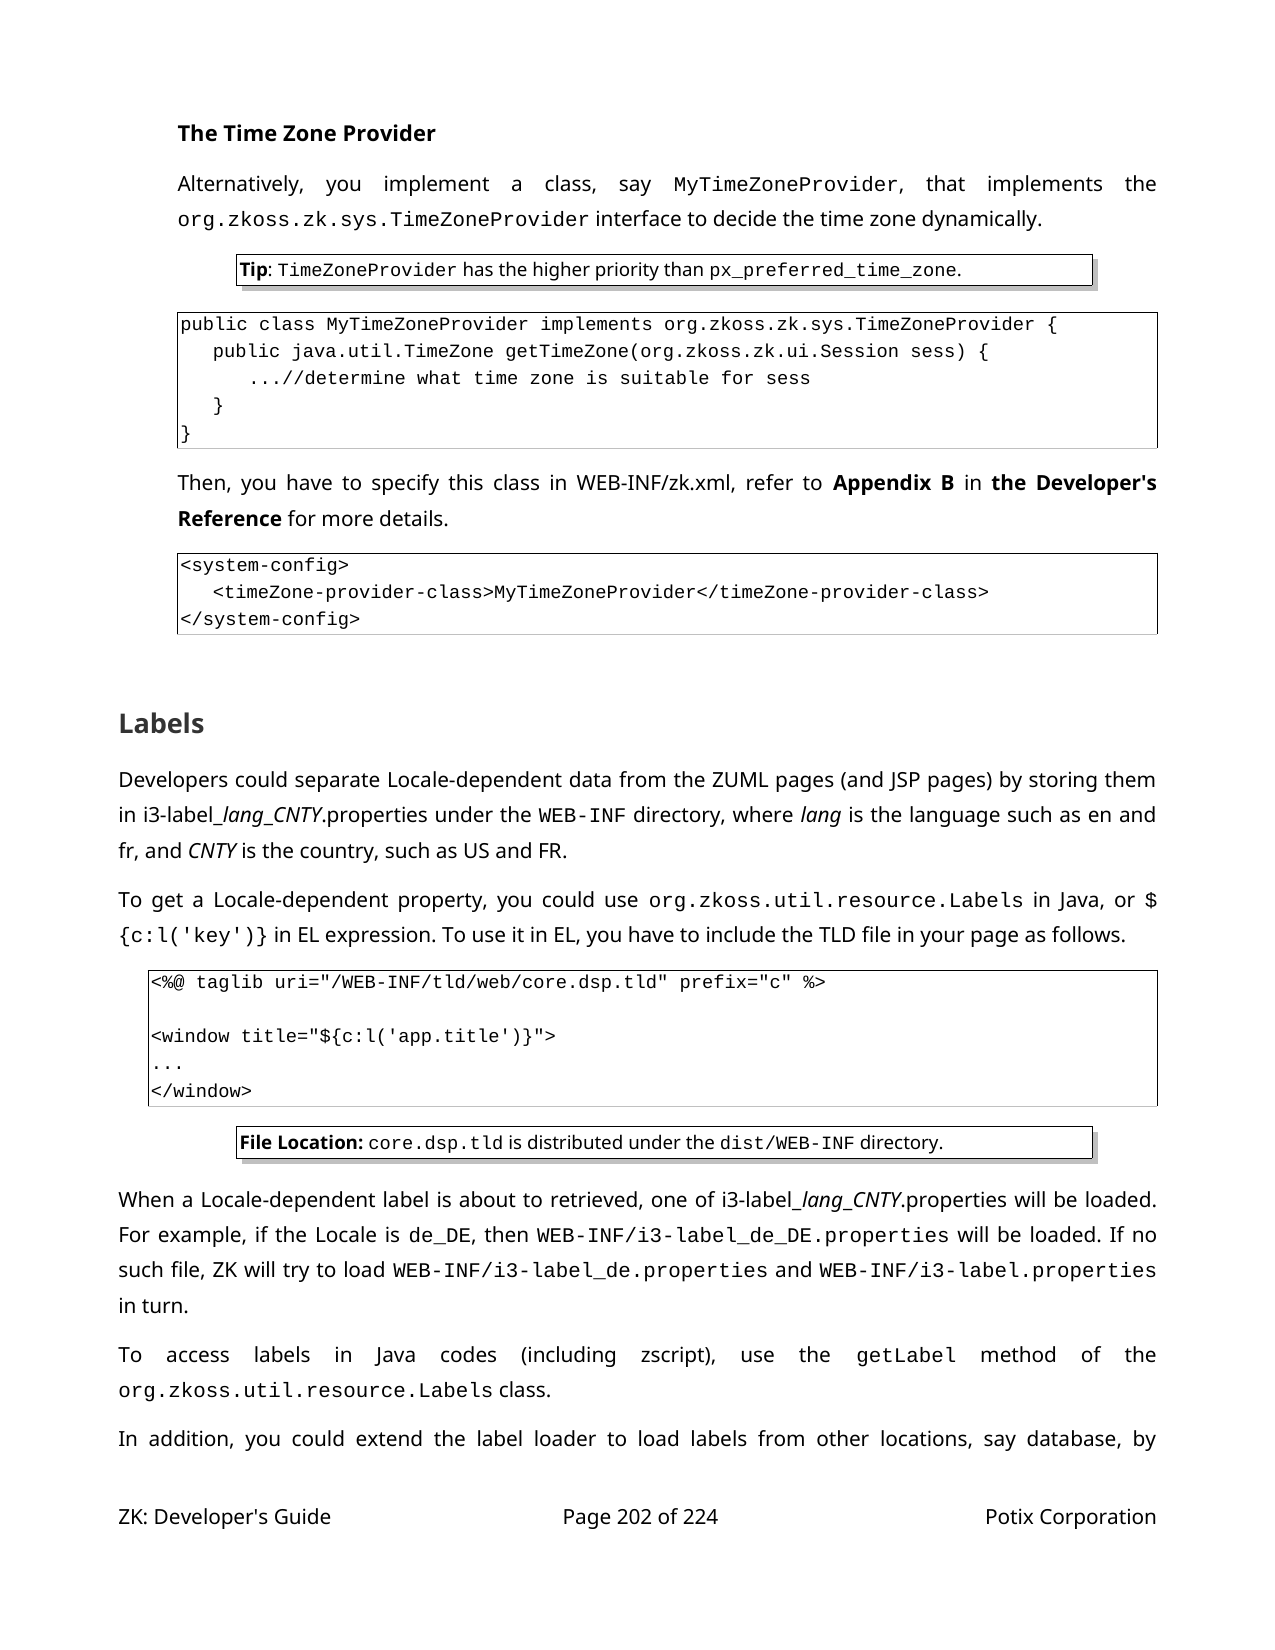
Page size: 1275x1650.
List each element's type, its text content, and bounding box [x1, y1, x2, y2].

text <%@ taglib uri="/WEB-INF/tld/web/core.dsp.tld" prefix="c" %> [149, 971, 1157, 994]
text Developers could separate Locale-dependent data from the ZUML pages (and JSP pages) by storing them in i3-label_lang_CNTY.properties under the WEB-INF directory, where lang is the language such as en and fr, and CNTY is the country, such as US and FR. [118, 765, 1157, 864]
text ...//determine what time zone is suitable for sess [178, 366, 1157, 390]
subtitle Labels [118, 705, 1157, 742]
text To access labels in Java codes (including zscript), use the getLabel method of the org.zkoss.util.resource.Labels class. [118, 1340, 1157, 1404]
text In addition, you could extend the label loader to load labels from other locations, say database, by [118, 1424, 1157, 1453]
text Alternatively, you implement a class, say MyTimeZoneProvider, that implements the org.zkoss.zk.sys.TimeZoneProvider interface to decide the time zone dynamically. [177, 169, 1157, 233]
text When a Locale-dependent label is about to retrieved, one of i3-label_lang_CNTY.properties will be loaded. For example, if the Locale is de_DE, then WEB-INF/i3-label_de_DE.properties will be loaded. If no such file, ZK will try to load WEB-INF/i3-label_de.properties and WEB-INF/i3-label.properties in turn. [118, 1185, 1157, 1319]
text File Location: core.dsp.tld is distributed under the dist/WEB-INF directory. [237, 1127, 1092, 1158]
text } [178, 421, 1157, 448]
text </window> [149, 1078, 1157, 1106]
text </system-config> [178, 607, 1157, 634]
text ... [149, 1051, 1157, 1076]
text To get a Locale-dependent property, you could use org.zkoss.util.resource.Labels in Java, or ${c:l('key')} in EL expression. To use it in EL, you have to include the TLD file in your page as follows. [118, 885, 1157, 949]
text <timeZone-provider-class>MyTimeZoneProvider</timeZone-provider-class> [178, 580, 1157, 604]
subtitle The Time Zone Provider [177, 118, 1157, 148]
text <system-config> [178, 554, 1157, 577]
text public class MyTimeZoneProvider implements org.zkoss.zk.sys.TimeZoneProvider { [178, 313, 1157, 336]
text <window title="${c:l('app.title')}"> [149, 1024, 1157, 1048]
text } [178, 393, 1157, 418]
text Then, you have to specify this class in WEB-INF/zk.xml, refer to Appendix B in the Developer's Reference for more details. [177, 468, 1157, 532]
text Tip: TimeZoneProvider has the higher priority than px_preferred_time_zone. [237, 255, 1092, 285]
text public java.util.TimeZone getTimeZone(org.zkoss.zk.ui.Session sess) { [178, 339, 1157, 363]
